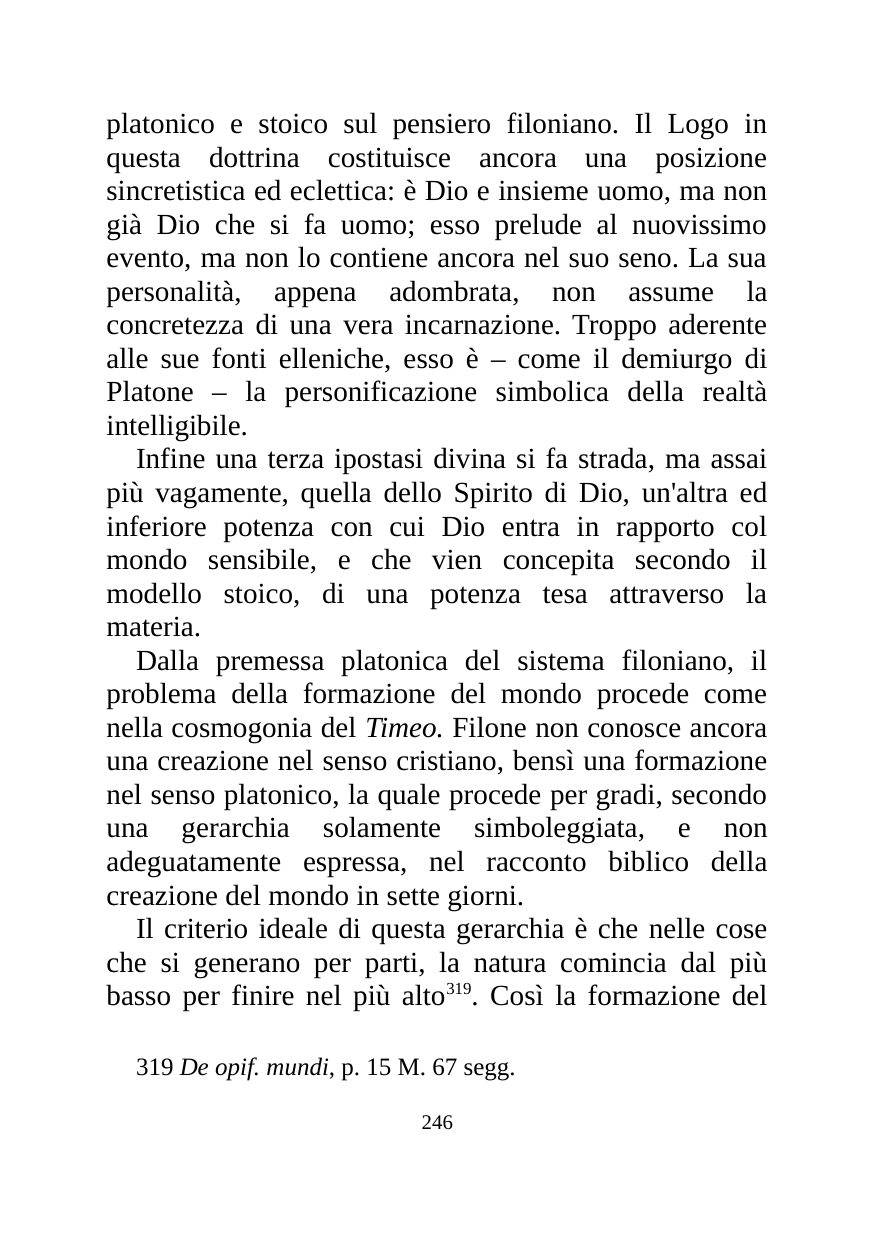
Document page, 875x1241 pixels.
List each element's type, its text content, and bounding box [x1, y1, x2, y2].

text De opif. mundi, p. 15 M. 67 segg. [106, 1052, 768, 1080]
text Il criterio ideale di questa gerarchia è che nelle cose che si generano per parti, la natura comincia dal più basso per finire nel più alto. Così la formazione del [106, 911, 768, 1012]
text Infine una terza ipostasi divina si fa strada, ma assai più vagamente, quella dello Spirito di Dio, un'altra ed inferiore potenza con cui Dio entra in rapporto col mondo sensibile, e che vien concepita secondo il modello stoico, di una potenza tesa attraverso la materia. [106, 442, 768, 643]
text platonico e stoico sul pensiero filoniano. Il Logo in questa dottrina costituisce ancora una posizione sincretistica ed eclettica: è Dio e insieme uomo, ma non già Dio che si fa uomo; esso prelude al nuovissimo evento, ma non lo contiene ancora nel suo seno. La sua personalità, appena adombrata, non assume la concretezza di una vera incarnazione. Troppo aderente alle sue fonti elleniche, esso è – come il demiurgo di Platone – la personificazione simbolica della realtà intelligibile. [106, 106, 768, 442]
text Dalla premessa platonica del sistema filoniano, il problema della formazione del mondo procede come nella cosmogonia del Timeo. Filone non conosce ancora una creazione nel senso cristiano, bensì una formazione nel senso platonico, la quale procede per gradi, secondo una gerarchia solamente simboleggiata, e non adeguatamente espressa, nel racconto biblico della creazione del mondo in sette giorni. [106, 643, 768, 911]
